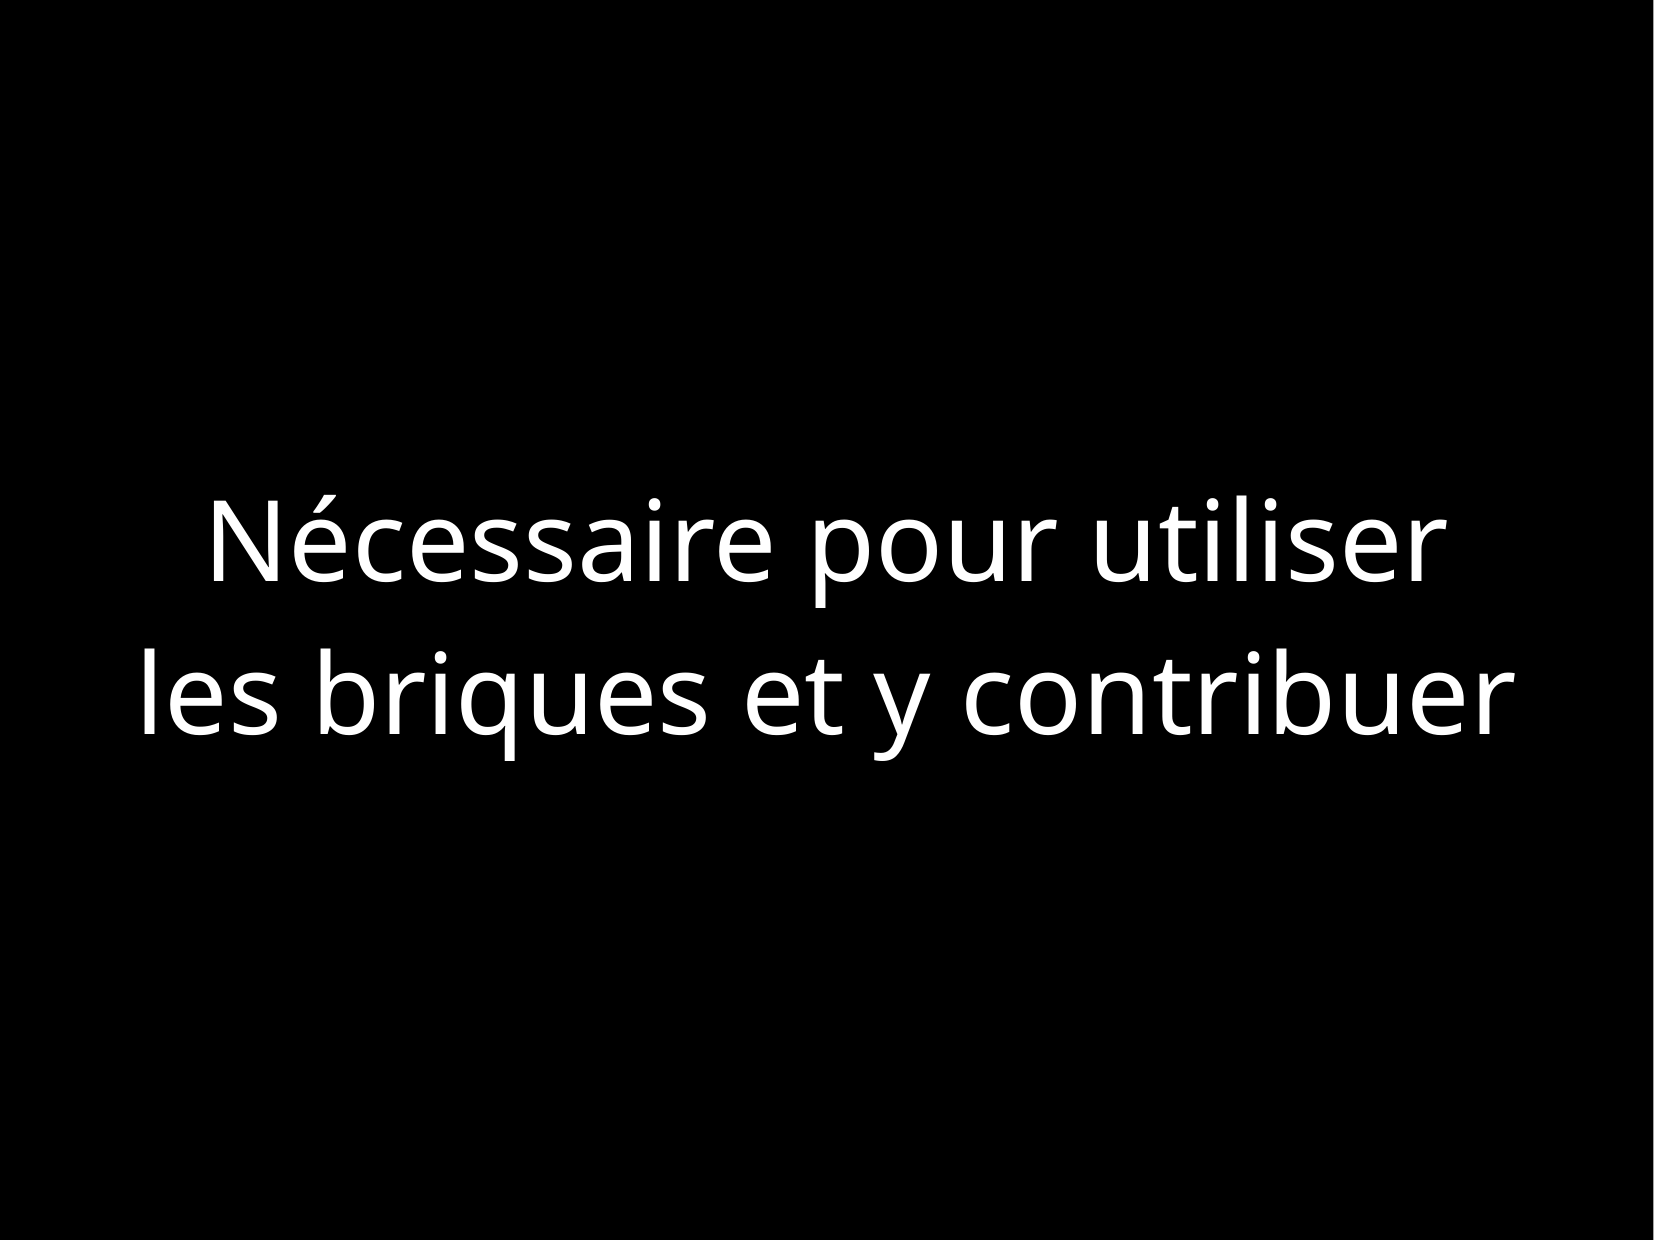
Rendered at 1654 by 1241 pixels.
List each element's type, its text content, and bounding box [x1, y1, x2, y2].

title Nécessaire pour utiliser les briques et y contribuer [82, 56, 1571, 1172]
